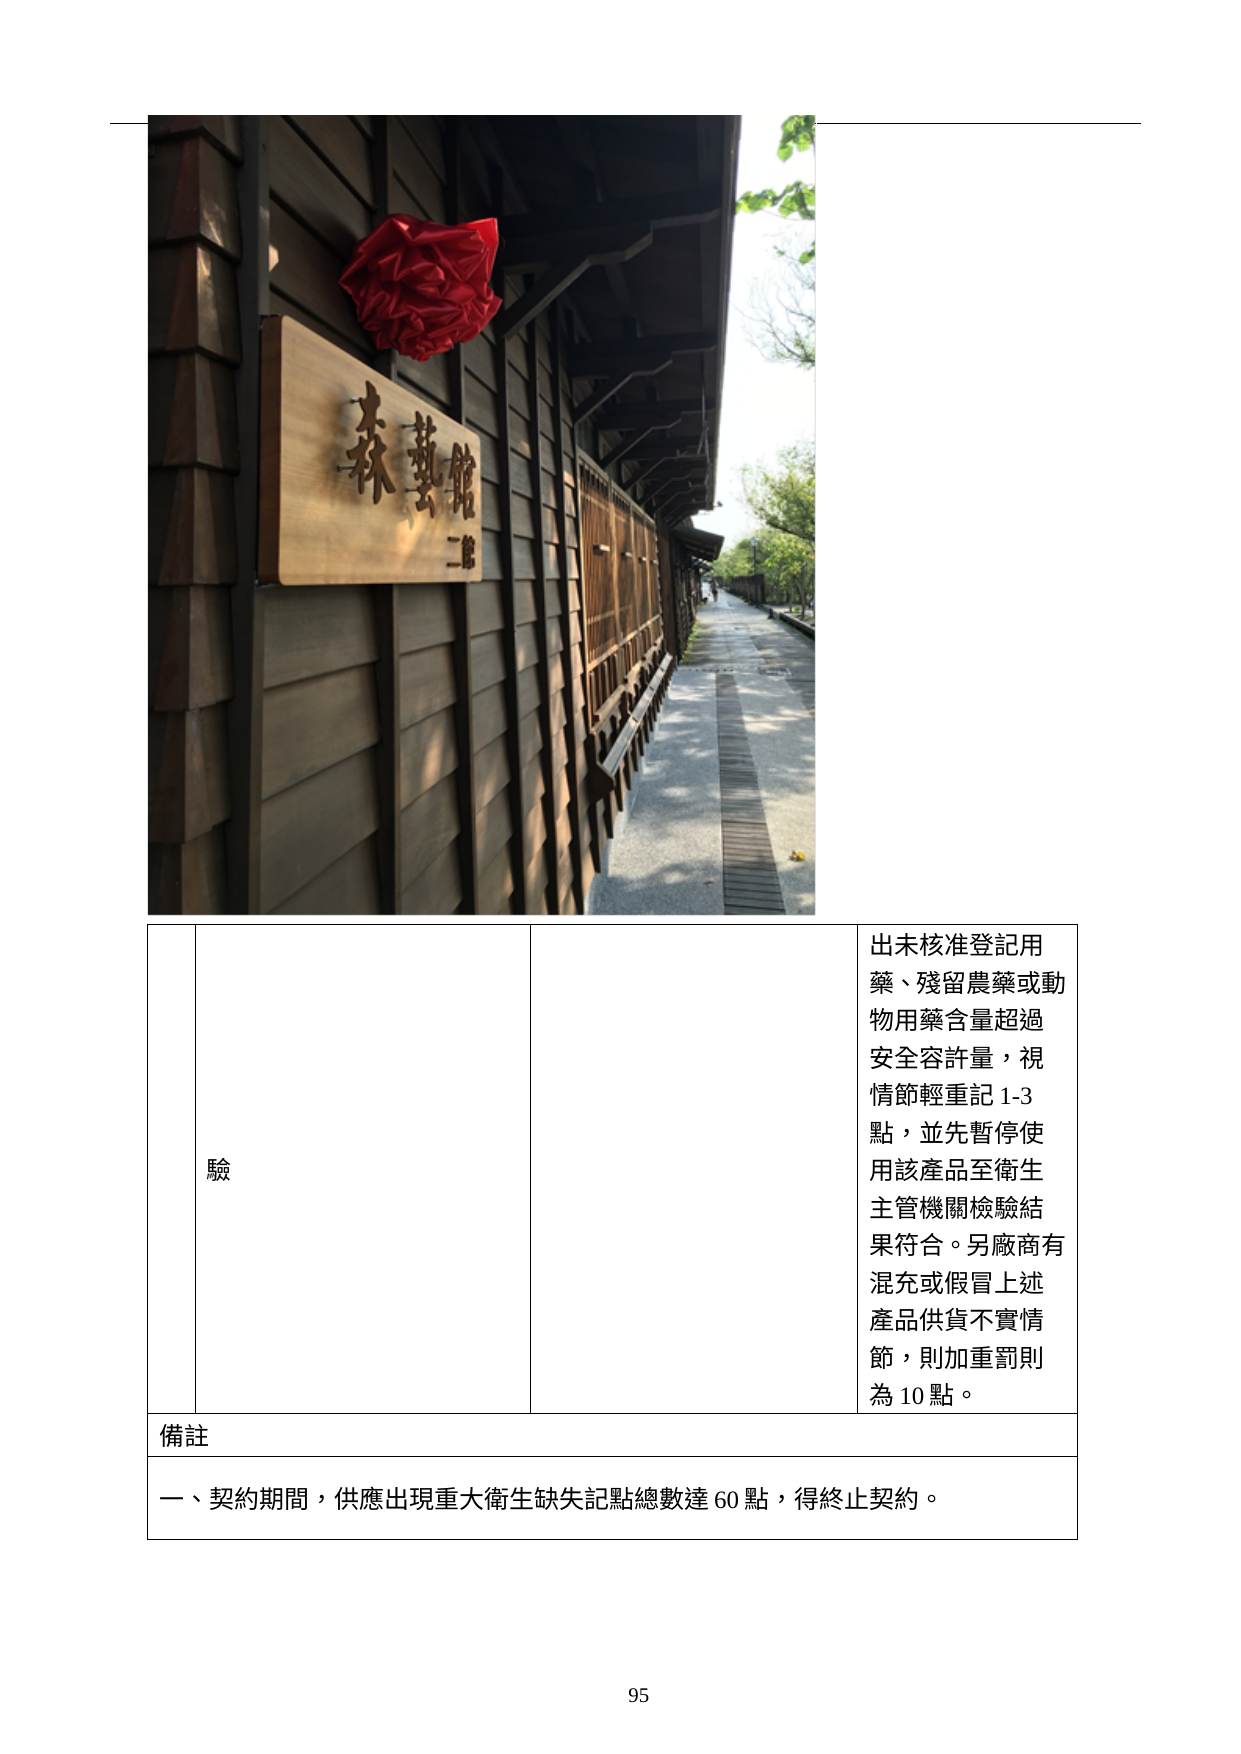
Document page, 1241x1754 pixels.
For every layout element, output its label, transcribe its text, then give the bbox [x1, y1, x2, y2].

table_cell 出未核准登記用藥、殘留農藥或動物用藥含量超過安全容許量，視情節輕重記1-3點，並先暫停使用該產品至衛生主管機關檢驗結果符合。另廠商有混充或假冒上述產品供貨不實情節，則加重罰則為10點。 [858, 925, 1077, 1413]
table_cell 驗 [196, 925, 530, 1413]
table_cell 備註 [148, 1414, 1077, 1456]
picture [147, 115, 817, 917]
table_cell 一、契約期間，供應出現重大衛生缺失記點總數達60點，得終止契約。 [148, 1457, 1077, 1538]
table_cell [531, 925, 857, 1413]
table_cell [148, 925, 195, 1413]
